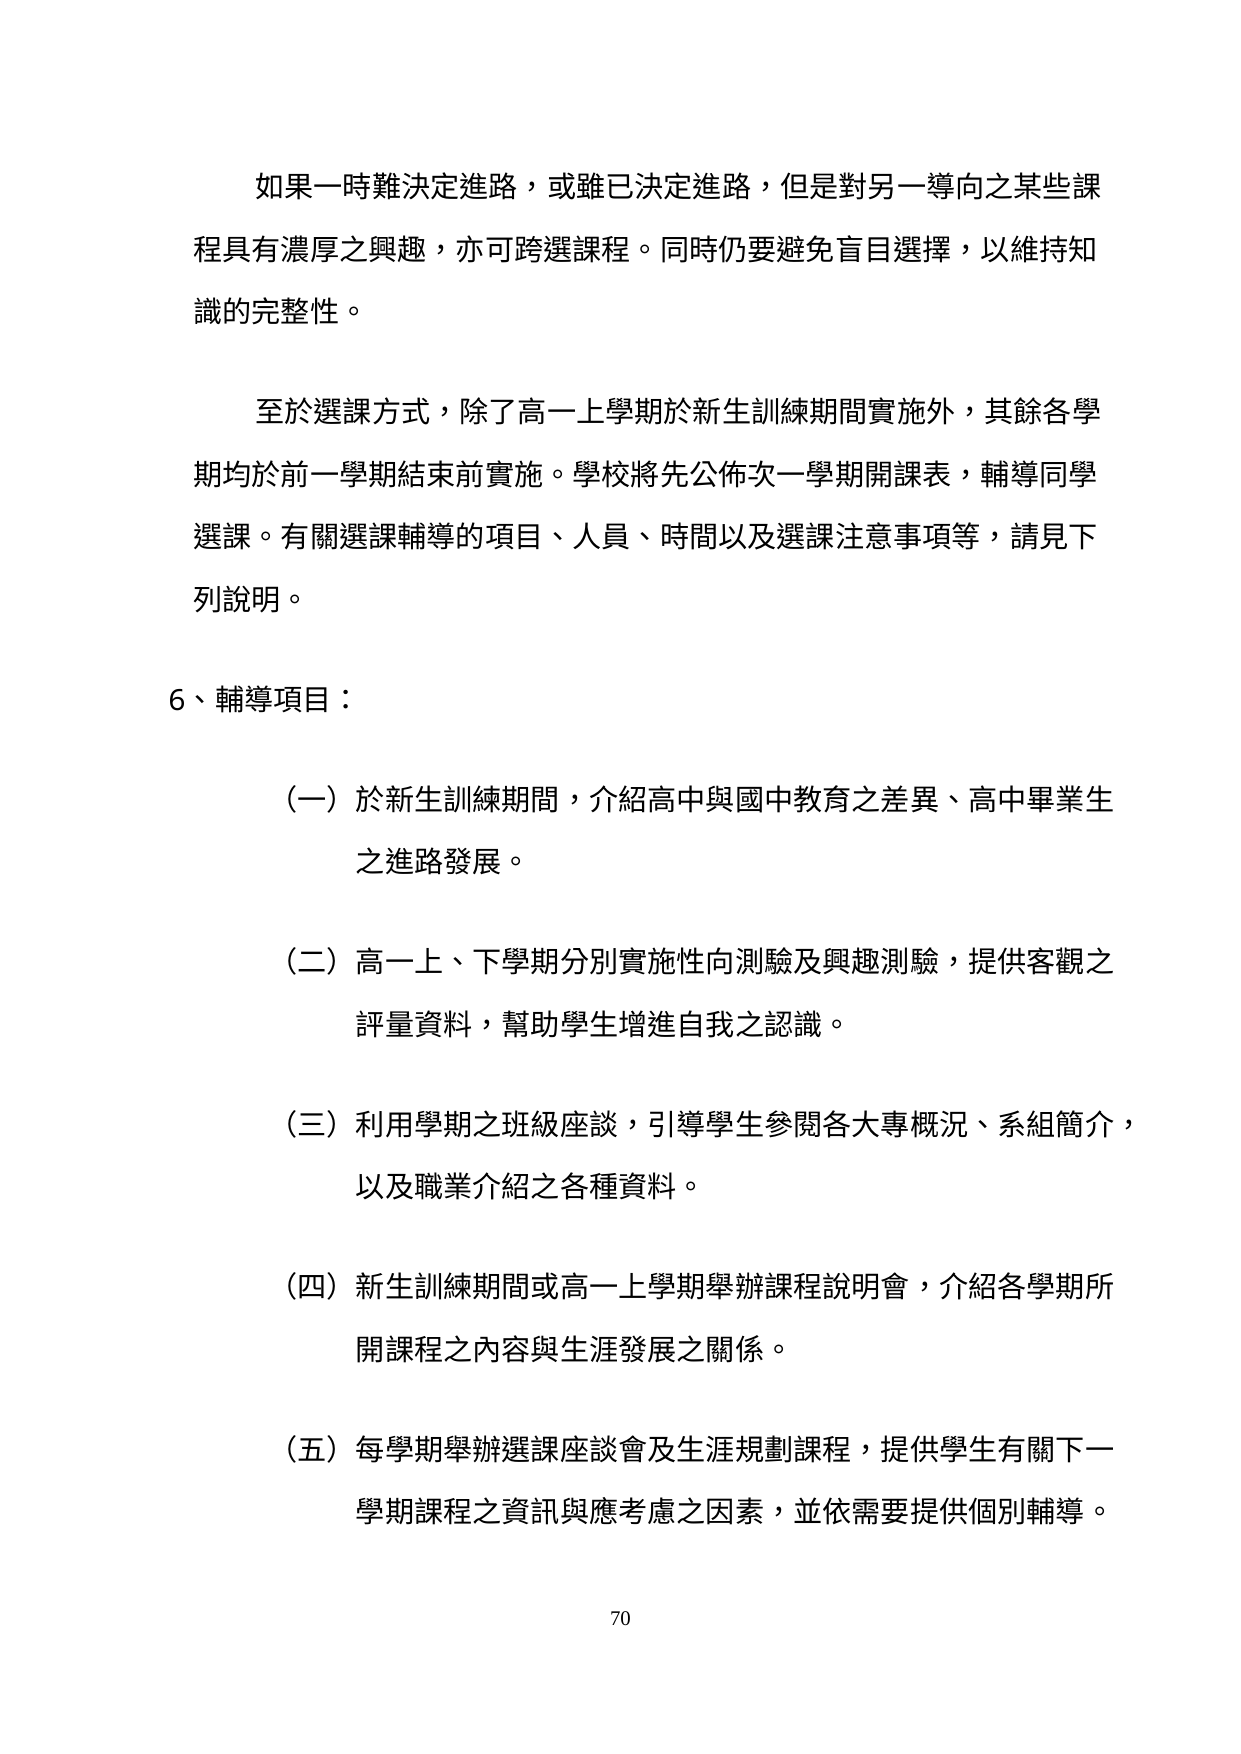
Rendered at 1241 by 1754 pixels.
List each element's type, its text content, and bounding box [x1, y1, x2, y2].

text 如果一時難決定進路，或雖已決定進路，但是對另一導向之某些課程具有濃厚之興趣，亦可跨選課程。同時仍要避免盲目選擇，以維持知識的完整性。 [193, 143, 1122, 331]
text 至於選課方式，除了高一上學期於新生訓練期間實施外，其餘各學期均於前一學期結束前實施。學校將先公佈次一學期開課表，輔導同學選課。有關選課輔導的項目、人員、時間以及選課注意事項等，請見下列說明。 [193, 368, 1122, 618]
text （四）新生訓練期間或高一上學期舉辦課程說明會，介紹各學期所開課程之內容與生涯發展之關係。 [268, 1243, 1122, 1368]
text （一）於新生訓練期間，介紹高中與國中教育之差異、高中畢業生之進路發展。 [268, 756, 1122, 881]
list 輔導項目： [168, 656, 1122, 718]
text （五）每學期舉辦選課座談會及生涯規劃課程，提供學生有關下一學期課程之資訊與應考慮之因素，並依需要提供個別輔導。 [268, 1406, 1122, 1531]
text （二）高一上、下學期分別實施性向測驗及興趣測驗，提供客觀之評量資料，幫助學生增進自我之認識。 [268, 918, 1122, 1043]
text （三）利用學期之班級座談，引導學生參閱各大專概況、系組簡介，以及職業介紹之各種資料。 [268, 1081, 1122, 1206]
